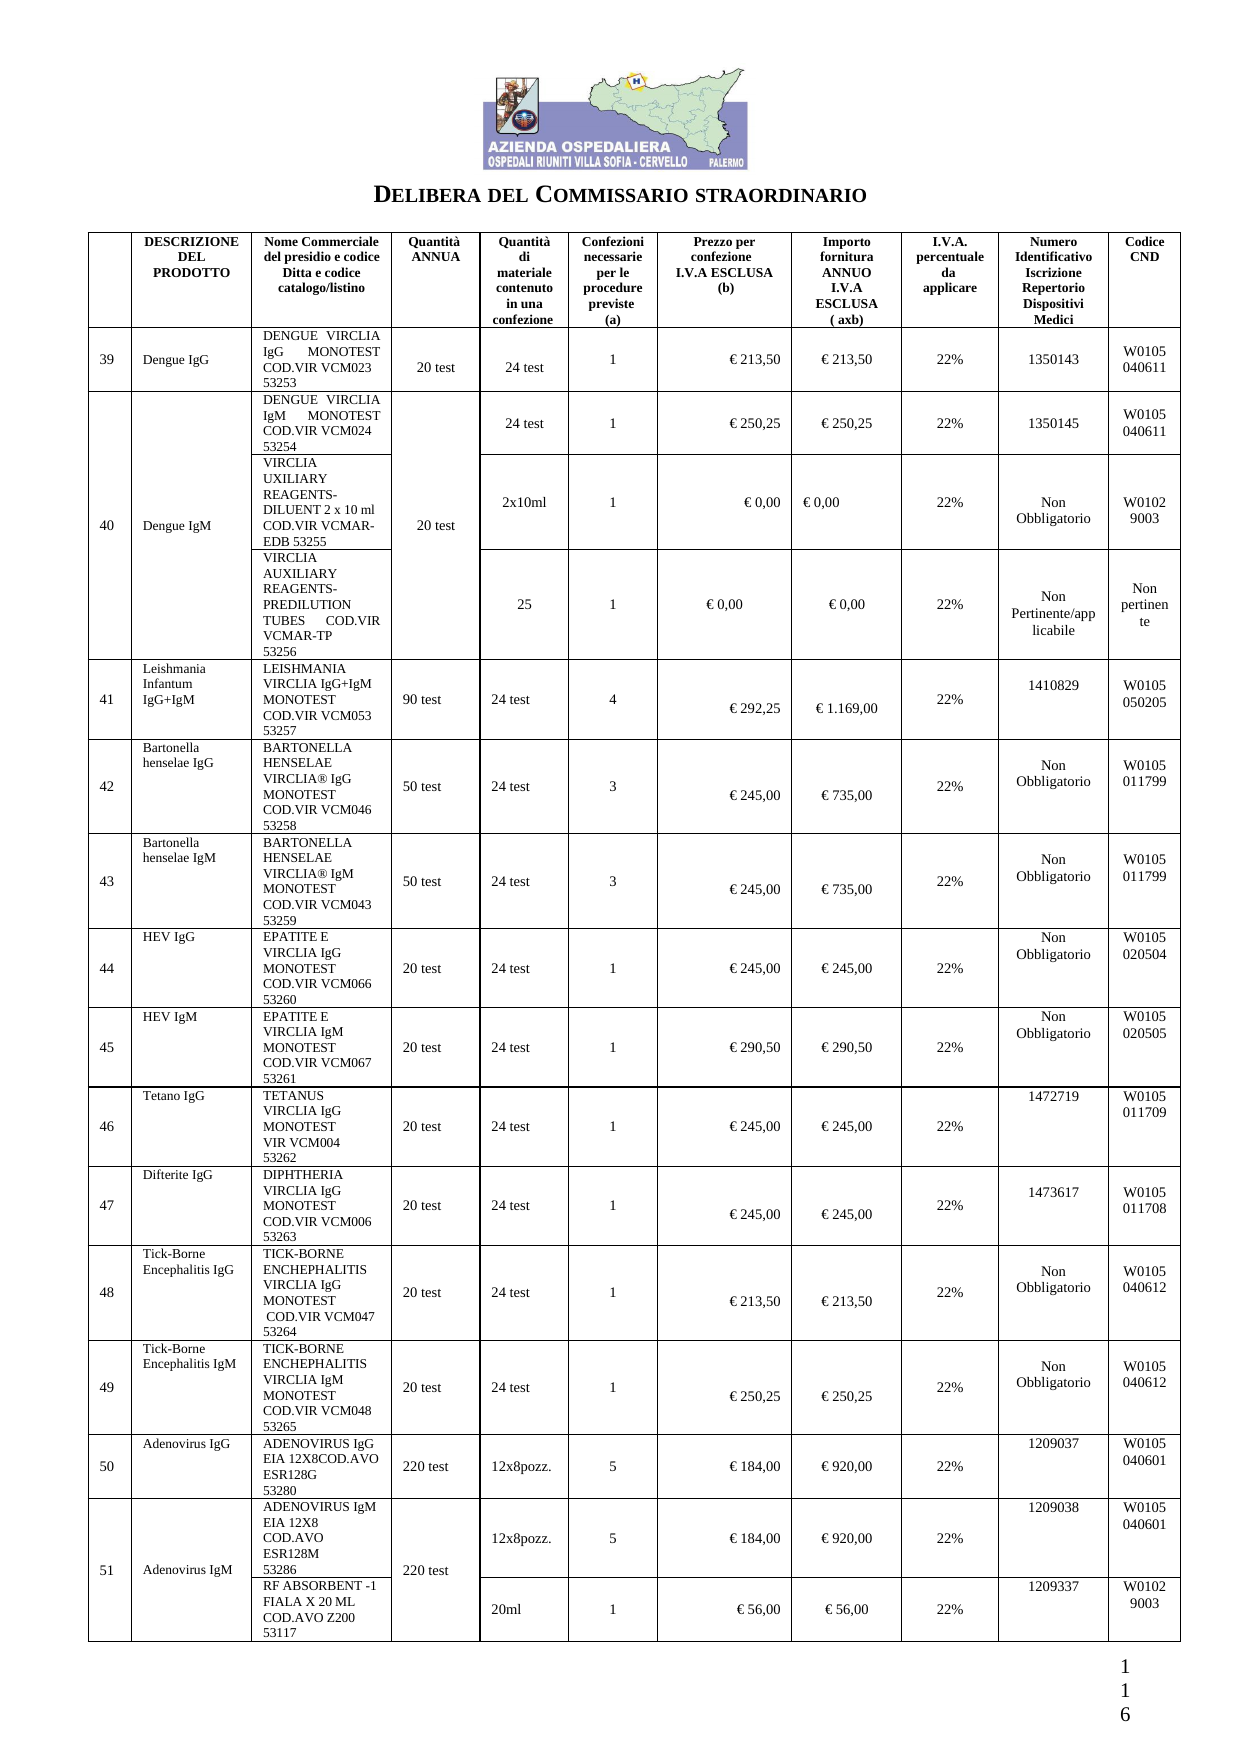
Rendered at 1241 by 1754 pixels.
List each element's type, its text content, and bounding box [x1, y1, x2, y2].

table_cell W0105011799 [1109, 834, 1180, 928]
table_cell EPATITE E VIRCLIA IgG MONOTEST COD.VIR VCM066 53260 [252, 929, 391, 1007]
table_cell W0105040611 [1109, 328, 1180, 391]
table_cell € 250,25 [658, 392, 791, 454]
table_cell 24 test [481, 1167, 568, 1245]
table_cell € 250,25 [792, 1341, 901, 1434]
table_cell 22% [902, 1246, 998, 1339]
table_cell LEISHMANIA VIRCLIA IgG+IgM MONOTEST COD.VIR VCM053 53257 [252, 660, 391, 738]
table_cell € 245,00 [658, 740, 791, 833]
table_cell Non pertinente [1109, 550, 1180, 659]
table_cell 1473617 [999, 1167, 1108, 1245]
table_cell 50 test [392, 740, 479, 833]
table_cell 1350145 [999, 392, 1108, 454]
table_cell € 245,00 [658, 834, 791, 928]
table_cell Non Obbligatorio [999, 1008, 1108, 1086]
table_cell € 245,00 [658, 1088, 791, 1166]
table_cell 20 test [392, 929, 479, 1007]
table_cell DIPHTHERIA VIRCLIA IgG MONOTEST COD.VIR VCM006 53263 [252, 1167, 391, 1245]
table_cell € 245,00 [658, 929, 791, 1007]
table_cell 1 [569, 1008, 657, 1086]
table_cell € 56,00 [792, 1578, 901, 1641]
table_header Numero Identificativo Iscrizione Repertorio Dispositivi Medici [999, 233, 1108, 327]
table_cell 20 test [392, 1341, 479, 1434]
table_cell W0105040611 [1109, 392, 1180, 454]
table_header Quantità ANNUA [392, 233, 479, 327]
table_cell Bartonella henselae IgM [132, 834, 251, 928]
table_cell 22% [902, 328, 998, 391]
table_cell RF ABSORBENT -1 FIALA X 20 ML COD.AVO Z200 53117 [252, 1578, 391, 1641]
table_cell 24 test [481, 660, 568, 738]
table_cell 47 [89, 1167, 131, 1245]
table_cell Non Obbligatorio [999, 1341, 1108, 1434]
table_cell Leishmania Infantum IgG+IgM [132, 660, 251, 738]
table_cell 24 test [481, 740, 568, 833]
table_cell € 735,00 [792, 834, 901, 928]
table_cell 22% [902, 1341, 998, 1434]
table_cell 5 [569, 1499, 657, 1577]
table_cell 22% [902, 392, 998, 454]
table_cell 44 [89, 929, 131, 1007]
table_cell W0105040601 [1109, 1499, 1180, 1577]
table_cell Non Obbligatorio [999, 455, 1108, 549]
table_cell 22% [902, 740, 998, 833]
table_cell Adenovirus IgG [132, 1435, 251, 1498]
table_cell € 1.169,00 [792, 660, 901, 738]
table_cell 1 [569, 392, 657, 454]
table_cell 24 test [481, 328, 568, 391]
table_cell Bartonella henselae IgG [132, 740, 251, 833]
table_cell 24 test [481, 834, 568, 928]
table_cell € 245,00 [792, 1088, 901, 1166]
table_cell Difterite IgG [132, 1167, 251, 1245]
table_header Prezzo per confezione I.V.A ESCLUSA (b) [658, 233, 791, 327]
table_cell € 56,00 [658, 1578, 791, 1641]
table_cell BARTONELLA HENSELAE VIRCLIA® IgM MONOTEST COD.VIR VCM043 53259 [252, 834, 391, 928]
table_cell € 245,00 [658, 1167, 791, 1245]
table_cell Non Obbligatorio [999, 1246, 1108, 1339]
table_header Codice CND [1109, 233, 1180, 327]
table_cell 20 test [392, 328, 479, 391]
table_cell 12x8pozz. [481, 1435, 568, 1498]
table_cell 1 [569, 1341, 657, 1434]
table_cell 1209337 [999, 1578, 1108, 1641]
table_cell 46 [89, 1088, 131, 1166]
table_cell € 184,00 [658, 1499, 791, 1577]
table_cell HEV IgG [132, 929, 251, 1007]
table_cell W0105020505 [1109, 1008, 1180, 1086]
table_cell 220 test [392, 1499, 479, 1641]
table_cell W01029003 [1109, 1578, 1180, 1641]
table_cell 22% [902, 1088, 998, 1166]
table_cell 20 test [392, 1008, 479, 1086]
table_cell ADENOVIRUS IgM EIA 12X8 COD.AVO ESR128M 53286 [252, 1499, 391, 1577]
table_cell 45 [89, 1008, 131, 1086]
table_header DESCRIZIONE DEL PRODOTTO [132, 233, 251, 327]
table_cell 1209037 [999, 1435, 1108, 1498]
table_header I.V.A. percentuale da applicare [902, 233, 998, 327]
table_cell € 245,00 [792, 1167, 901, 1245]
table_cell € 0,00 [792, 455, 901, 549]
table_cell 1 [569, 550, 657, 659]
table_cell 22% [902, 834, 998, 928]
table_cell 220 test [392, 1435, 479, 1498]
table_cell W0105011799 [1109, 740, 1180, 833]
table_cell € 0,00 [658, 455, 791, 549]
table_cell Non Pertinente/applicabile [999, 550, 1108, 659]
table_cell 20 test [392, 1246, 479, 1339]
table_cell VIRCLIA UXILIARY REAGENTS- DILUENT 2 x 10 ml COD.VIR VCMAR- EDB 53255 [252, 455, 391, 549]
table_cell ADENOVIRUS IgG EIA 12X8COD.AVO ESR128G 53280 [252, 1435, 391, 1498]
table_cell 24 test [481, 1341, 568, 1434]
table_cell € 0,00 [792, 550, 901, 659]
table_cell 22% [902, 929, 998, 1007]
table_cell € 213,50 [792, 1246, 901, 1339]
table_cell 12x8pozz. [481, 1499, 568, 1577]
table_cell Tetano IgG [132, 1088, 251, 1166]
table_cell Tick-Borne Encephalitis IgG [132, 1246, 251, 1339]
table_cell 50 test [392, 834, 479, 928]
table_cell 1 [569, 328, 657, 391]
table_cell Adenovirus IgM [132, 1499, 251, 1641]
table_cell 4 [569, 660, 657, 738]
table_cell 22% [902, 1435, 998, 1498]
table_cell € 245,00 [792, 929, 901, 1007]
table_cell TICK-BORNE ENCHEPHALITIS VIRCLIA IgM MONOTEST COD.VIR VCM048 53265 [252, 1341, 391, 1434]
table_cell TETANUS VIRCLIA IgG MONOTEST VIR VCM004 53262 [252, 1088, 391, 1166]
table_cell 1 [569, 1167, 657, 1245]
table_cell W0105040612 [1109, 1246, 1180, 1339]
table_cell W0105040612 [1109, 1341, 1180, 1434]
table_cell 41 [89, 660, 131, 738]
table_cell 5 [569, 1435, 657, 1498]
table_cell 1 [569, 455, 657, 549]
table_cell € 213,50 [658, 328, 791, 391]
table_cell 20 test [392, 1088, 479, 1166]
table_cell 20 test [392, 1167, 479, 1245]
table_cell 40 [89, 392, 131, 659]
table_cell 50 [89, 1435, 131, 1498]
table_cell 48 [89, 1246, 131, 1339]
table_cell W01029003 [1109, 455, 1180, 549]
table_cell 22% [902, 550, 998, 659]
table_cell 49 [89, 1341, 131, 1434]
table_cell € 290,50 [792, 1008, 901, 1086]
table_cell € 213,50 [658, 1246, 791, 1339]
table_cell DENGUE VIRCLIA IgM MONOTEST COD.VIR VCM024 53254 [252, 392, 391, 454]
table_cell 22% [902, 1167, 998, 1245]
table_header Nome Commerciale del presidio e codice Ditta e codice catalogo/listino [252, 233, 391, 327]
table_cell 22% [902, 1008, 998, 1086]
table_cell 1350143 [999, 328, 1108, 391]
table_cell € 184,00 [658, 1435, 791, 1498]
table_cell W0105011709 [1109, 1088, 1180, 1166]
table_cell W0105040601 [1109, 1435, 1180, 1498]
table_cell 25 [481, 550, 568, 659]
table_cell € 250,25 [658, 1341, 791, 1434]
table_cell 24 test [481, 1008, 568, 1086]
table_cell 20 test [392, 392, 479, 659]
table_cell € 250,25 [792, 392, 901, 454]
table_cell Dengue IgG [132, 328, 251, 391]
table_cell Non Obbligatorio [999, 740, 1108, 833]
table_cell € 213,50 [792, 328, 901, 391]
table_cell Tick-Borne Encephalitis IgM [132, 1341, 251, 1434]
table_cell 90 test [392, 660, 479, 738]
table_cell 1 [569, 929, 657, 1007]
table_cell W0105011708 [1109, 1167, 1180, 1245]
table_header [89, 233, 131, 327]
table_cell 43 [89, 834, 131, 928]
table_header Quantità di materiale contenuto in una confezione [481, 233, 568, 327]
table_cell Non Obbligatorio [999, 834, 1108, 928]
table_cell DENGUE VIRCLIA IgG MONOTEST COD.VIR VCM023 53253 [252, 328, 391, 391]
table_cell 22% [902, 1499, 998, 1577]
table_cell 24 test [481, 392, 568, 454]
table_cell Non Obbligatorio [999, 929, 1108, 1007]
table_cell W0105050205 [1109, 660, 1180, 738]
table_cell 42 [89, 740, 131, 833]
table_cell 2x10ml [481, 455, 568, 549]
table_cell 1472719 [999, 1088, 1108, 1166]
table_cell 24 test [481, 1088, 568, 1166]
table_cell € 920,00 [792, 1435, 901, 1498]
table_cell 51 [89, 1499, 131, 1641]
table_cell 1209038 [999, 1499, 1108, 1577]
table_cell € 920,00 [792, 1499, 901, 1577]
table_cell Dengue IgM [132, 392, 251, 659]
table_cell € 0,00 [658, 550, 791, 659]
table_cell 1 [569, 1088, 657, 1166]
table_cell HEV IgM [132, 1008, 251, 1086]
table_header Confezioni necessarie per le procedure previste (a) [569, 233, 657, 327]
table_cell EPATITE E VIRCLIA IgM MONOTEST COD.VIR VCM067 53261 [252, 1008, 391, 1086]
table_cell 1 [569, 1578, 657, 1641]
table_cell € 735,00 [792, 740, 901, 833]
table_cell 24 test [481, 929, 568, 1007]
table_cell € 290,50 [658, 1008, 791, 1086]
table_cell 39 [89, 328, 131, 391]
table_cell 3 [569, 834, 657, 928]
table_cell 3 [569, 740, 657, 833]
table_cell 22% [902, 660, 998, 738]
table_cell 22% [902, 455, 998, 549]
table_header Importo fornitura ANNUO I.V.A ESCLUSA ( axb) [792, 233, 901, 327]
table_cell TICK-BORNE ENCHEPHALITIS VIRCLIA IgG MONOTEST COD.VIR VCM047 53264 [252, 1246, 391, 1339]
table_cell 22% [902, 1578, 998, 1641]
table_cell 1410829 [999, 660, 1108, 738]
table_cell BARTONELLA HENSELAE VIRCLIA® IgG MONOTEST COD.VIR VCM046 53258 [252, 740, 391, 833]
table_cell 20ml [481, 1578, 568, 1641]
table_cell W0105020504 [1109, 929, 1180, 1007]
table_cell VIRCLIA AUXILIARY REAGENTS- PREDILUTION TUBES COD.VIR VCMAR-TP 53256 [252, 550, 391, 659]
table_cell € 292,25 [658, 660, 791, 738]
table_cell 1 [569, 1246, 657, 1339]
table_cell 24 test [481, 1246, 568, 1339]
